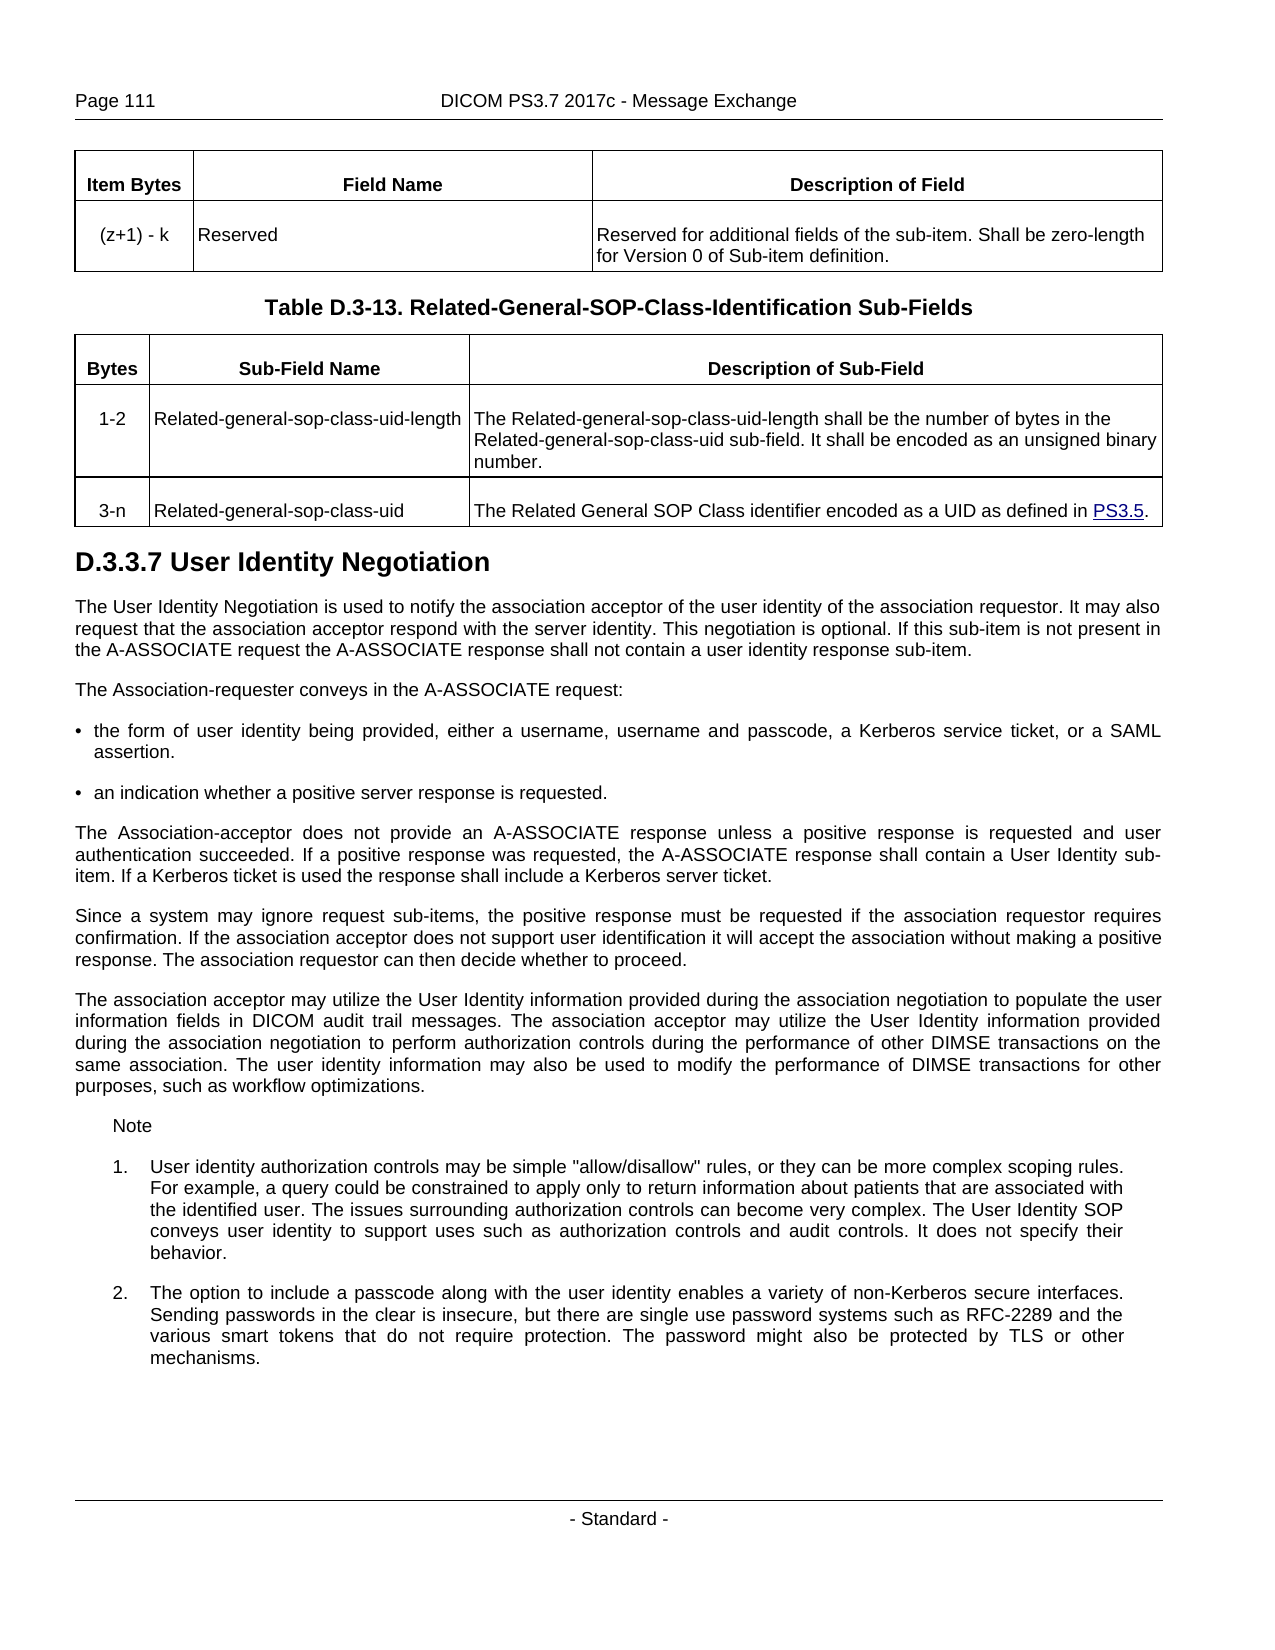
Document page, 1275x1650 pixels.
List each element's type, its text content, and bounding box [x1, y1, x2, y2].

table_header Description of Field [593, 151, 1162, 200]
table_cell The Related-general-sop-class-uid-length shall be the number of bytes in the Related-general-sop-class-uid sub-field. It shall be encoded as an unsigned binary number. [470, 385, 1162, 476]
table_cell Reserved [194, 201, 592, 271]
table_header Sub-Field Name [150, 335, 469, 383]
text Since a system may ignore request sub-items, the positive response must be requested if the association requestor requires confirmation. If the association acceptor does not support user identification it will accept the association without making a positive response. The association requestor can then decide whether to proceed. [75, 905, 1162, 970]
text The association acceptor may utilize the User Identity information provided during the association negotiation to populate the user information fields in DICOM audit trail messages. The association acceptor may utilize the User Identity information provided during the association negotiation to perform authorization controls during the performance of other DIMSE transactions on the same association. The user identity information may also be used to modify the performance of DIMSE transactions for other purposes, such as workflow optimizations. [75, 989, 1162, 1096]
text Table D.3-13. Related-General-SOP-Class-Identification Sub-Fields [75, 294, 1162, 320]
text The Association-acceptor does not provide an A-ASSOCIATE response unless a positive response is requested and user authentication succeeded. If a positive response was requested, the A-ASSOCIATE response shall contain a User Identity sub-item. If a Kerberos ticket is used the response shall include a Kerberos server ticket. [75, 822, 1162, 886]
table_header Field Name [194, 151, 592, 200]
table_cell Reserved for additional fields of the sub-item. Shall be zero-length for Version 0 of Sub-item definition. [593, 201, 1162, 271]
table_cell (z+1) - k [76, 201, 193, 271]
text Note [112, 1115, 1125, 1137]
table_cell Related-general-sop-class-uid-length [150, 385, 469, 476]
table_header Item Bytes [76, 151, 193, 200]
table_cell 3-n [76, 478, 149, 526]
table_cell The Related General SOP Class identifier encoded as a UID as defined in PS3.5. [470, 478, 1162, 526]
text The Association-requester conveys in the A-ASSOCIATE request: [75, 679, 1162, 701]
list an indication whether a positive server response is requested. [75, 781, 1162, 803]
text The User Identity Negotiation is used to notify the association acceptor of the user identity of the association requestor. It may also request that the association acceptor respond with the server identity. This negotiation is optional. If this sub-item is not present in the A-ASSOCIATE request the A-ASSOCIATE response shall not contain a user identity response sub-item. [75, 596, 1162, 661]
list The option to include a passcode along with the user identity enables a variety of non-Kerberos secure interfaces. Sending passwords in the clear is insecure, but there are single use password systems such as RFC-2289 and the various smart tokens that do not require protection. The password might also be protected by TLS or other mechanisms. [112, 1282, 1125, 1368]
list User identity authorization controls may be simple "allow/disallow" rules, or they can be more complex scoping rules. For example, a query could be constrained to apply only to return information about patients that are associated with the identified user. The issues surrounding authorization controls can become very complex. The User Identity SOP conveys user identity to support uses such as authorization controls and audit controls. It does not specify their behavior. [112, 1156, 1125, 1263]
table_cell 1-2 [76, 385, 149, 476]
text D.3.3.7 User Identity Negotiation [75, 546, 1162, 577]
list the form of user identity being provided, either a username, username and passcode, a Kerberos service ticket, or a SAML assertion. [75, 719, 1162, 763]
table_header Description of Sub-Field [470, 335, 1162, 383]
table_header Bytes [76, 335, 149, 383]
table_cell Related-general-sop-class-uid [150, 478, 469, 526]
